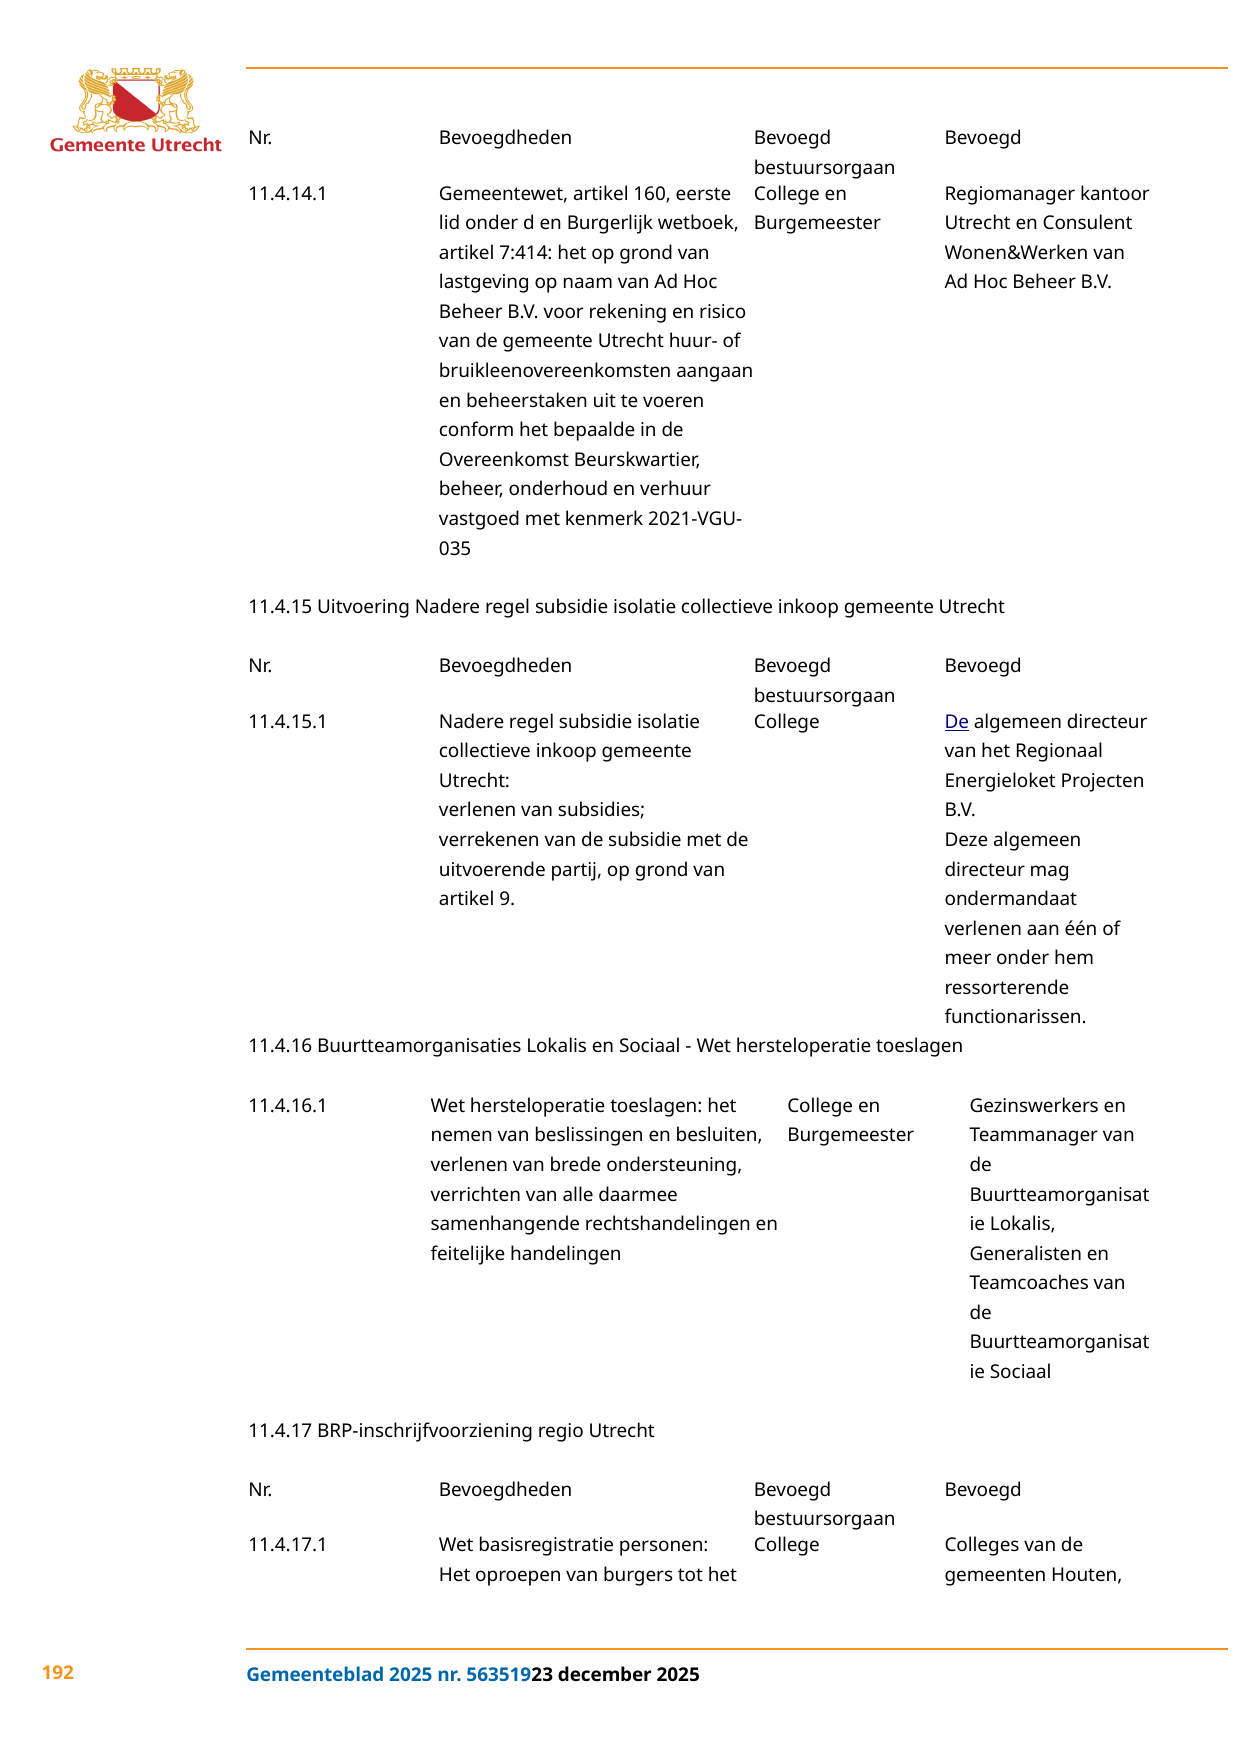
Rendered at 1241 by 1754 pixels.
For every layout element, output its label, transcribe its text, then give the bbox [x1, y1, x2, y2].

picture [41, 47, 231, 172]
table_cell College [754, 1531, 944, 1587]
table_header Nr. [248, 1476, 439, 1531]
table_header Bevoegd bestuursorgaan [754, 653, 944, 708]
table_cell De algemeen directeur van het Regionaal Energieloket Projecten B.V. Deze algemeen directeur mag ondermandaat verlenen aan één of meer onder hem ressorterende functionarissen. [944, 708, 1152, 1029]
table_cell Colleges van de gemeenten Houten, [944, 1531, 1152, 1587]
table_header 11.4.16.1 [248, 1092, 430, 1384]
table_header Bevoegd [944, 653, 1152, 708]
text 11.4.15 Uitvoering Nadere regel subsidie isolatie collectieve inkoop gemeente Utrecht [248, 593, 1152, 619]
table_header Nr. [248, 653, 439, 708]
text 11.4.16 Buurtteamorganisaties Lokalis en Sociaal - Wet hersteloperatie toeslagen [248, 1033, 1152, 1058]
table_cell 11.4.14.1 [248, 180, 439, 561]
table_cell Nadere regel subsidie isolatie collectieve inkoop gemeente Utrecht: verlenen van subsidies; verrekenen van de subsidie met de uitvoerende partij, op grond van artikel 9. [439, 708, 754, 1029]
table_header Gezinswerkers en Teammanager van de Buurtteamorganisatie Lokalis, Generalisten en Teamcoaches van de Buurtteamorganisatie Sociaal [969, 1092, 1152, 1384]
table_cell Gemeentewet, artikel 160, eerste lid onder d en Burgerlijk wetboek, artikel 7:414: het op grond van lastgeving op naam van Ad Hoc Beheer B.V. voor rekening en risico van de gemeente Utrecht huur- of bruikleenovereenkomsten aangaan en beheerstaken uit te voeren conform het bepaalde in de Overeenkomst Beurskwartier, beheer, onderhoud en verhuur vastgoed met kenmerk 2021-VGU-035 [439, 180, 754, 561]
table_header Bevoegd [944, 1476, 1152, 1531]
table_header Wet hersteloperatie toeslagen: het nemen van beslissingen en besluiten, verlenen van brede ondersteuning, verrichten van alle daarmee samenhangende rechtshandelingen en feitelijke handelingen [430, 1092, 787, 1384]
table_header Bevoegdheden [439, 125, 754, 180]
table_cell 11.4.15.1 [248, 708, 439, 1029]
table_cell Regiomanager kantoor Utrecht en Consulent Wonen&Werken van Ad Hoc Beheer B.V. [944, 180, 1152, 561]
text 11.4.17 BRP-inschrijfvoorziening regio Utrecht [248, 1417, 1152, 1442]
table_cell College en Burgemeester [754, 180, 944, 561]
table_cell Wet basisregistratie personen: Het oproepen van burgers tot het [439, 1531, 754, 1587]
table_header College en Burgemeester [787, 1092, 969, 1384]
table_cell 11.4.17.1 [248, 1531, 439, 1587]
table_header Nr. [248, 125, 439, 180]
table_header Bevoegdheden [439, 653, 754, 708]
table_header Bevoegd bestuursorgaan [754, 1476, 944, 1531]
table_header Bevoegd bestuursorgaan [754, 125, 944, 180]
table_header Bevoegd [944, 125, 1152, 180]
table_header Bevoegdheden [439, 1476, 754, 1531]
table_cell College [754, 708, 944, 1029]
